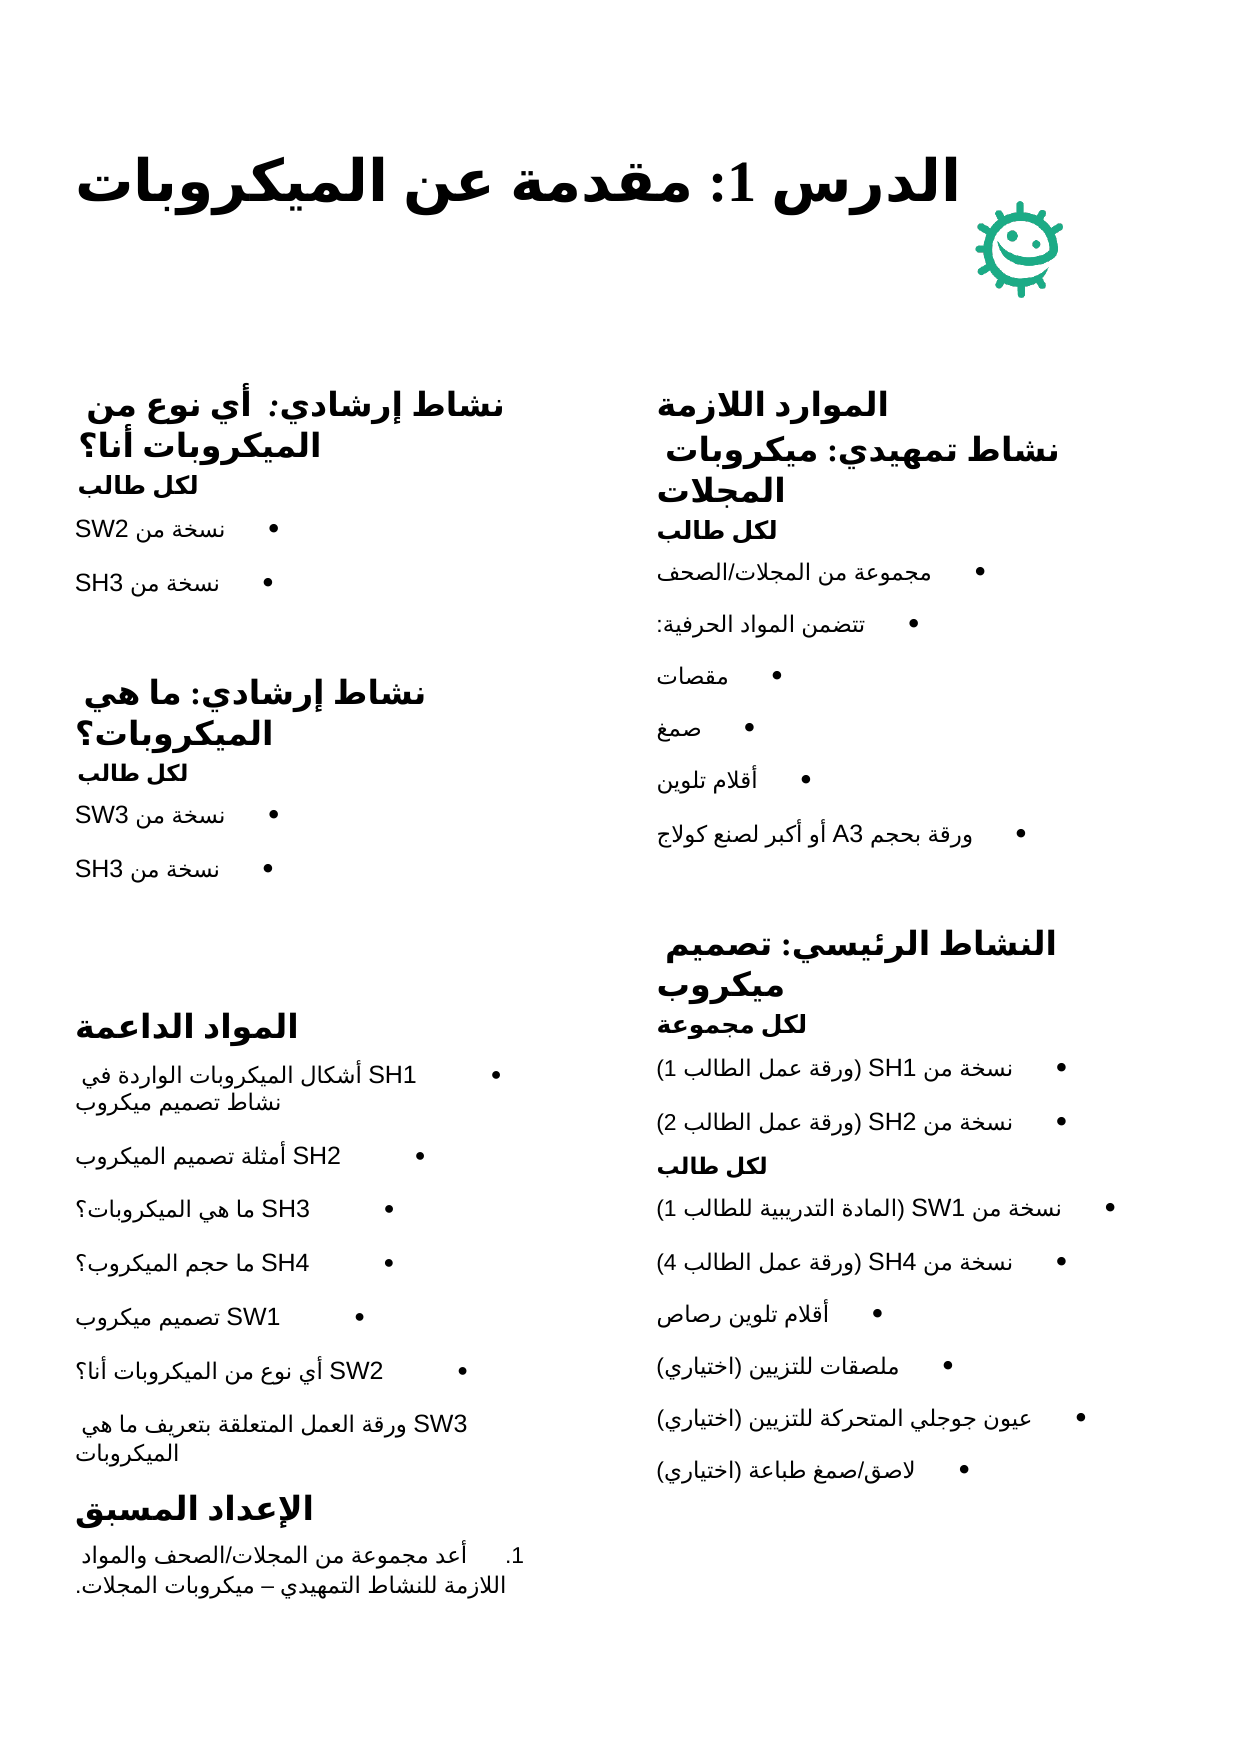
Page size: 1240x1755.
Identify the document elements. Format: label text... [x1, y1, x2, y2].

list أقلام تلوين رصاص [657, 1301, 1127, 1328]
list عيون جوجلي المتحركة للتزيين (اختياري) [657, 1405, 1127, 1432]
subtitle لكل طالب [75, 759, 583, 786]
list SH4 ما حجم الميكروب؟ [75, 1248, 508, 1277]
list نسخة من SW2 [75, 514, 546, 543]
subtitle المواد الداعمة [75, 1007, 583, 1045]
list SH1 أشكال الميكروبات الواردة في نشاط تصميم ميكروب [75, 1061, 508, 1116]
list نسخة من SW3 [75, 800, 546, 829]
subtitle لكل طالب [657, 516, 1164, 545]
list SW3 ورقة العمل المتعلقة بتعريف ما هي الميكروبات [75, 1409, 508, 1466]
list تتضمن المواد الحرفية: [657, 611, 1127, 638]
subtitle نشاط إرشادي: أي نوع من الميكروبات أنا؟ [75, 385, 583, 464]
subtitle نشاط إرشادي: ما هي الميكروبات؟ [75, 673, 583, 753]
subtitle نشاط تمهيدي: ميكروبات المجلات [657, 430, 1164, 509]
list صمغ [657, 715, 1127, 742]
subtitle لكل مجموعة [657, 1010, 1164, 1039]
list نسخة من SH1 (ورقة عمل الطالب 1) [657, 1053, 1127, 1082]
subtitle الموارد اللازمة [657, 385, 1164, 423]
subtitle لكل طالب [657, 1153, 1164, 1179]
list أقلام تلوين [657, 767, 1127, 794]
subtitle الإعداد المسبق [75, 1489, 583, 1527]
list ورقة بحجم A3 أو أكبر لصنع كولاج [657, 819, 1127, 848]
list أعد مجموعة من المجلات/الصحف والمواد اللازمة للنشاط التمهيدي – ميكروبات المجلات. [75, 1542, 546, 1599]
list ملصقات للتزيين (اختياري) [657, 1353, 1127, 1380]
subtitle لكل طالب [75, 471, 583, 500]
list مجموعة من المجلات/الصحف [657, 559, 1127, 586]
list SW2 أي نوع من الميكروبات أنا؟ [75, 1356, 508, 1384]
list SH2 أمثلة تصميم الميكروب [75, 1141, 508, 1169]
list نسخة من SH4 (ورقة عمل الطالب 4) [657, 1247, 1127, 1276]
list نسخة من SH3 [75, 568, 546, 597]
list لاصق/صمغ طباعة (اختياري) [657, 1457, 1127, 1484]
subtitle الدرس 1: مقدمة عن الميكروبات [75, 147, 1164, 297]
list SW1 تصميم ميكروب [75, 1302, 508, 1331]
list نسخة من SH2 (ورقة عمل الطالب 2) [657, 1107, 1127, 1136]
list نسخة من SH3 [75, 854, 546, 883]
subtitle النشاط الرئيسي: تصميم ميكروب [657, 924, 1164, 1003]
list SH3 ما هي الميكروبات؟ [75, 1194, 508, 1223]
list نسخة من SW1 (المادة التدريبية للطالب 1) [657, 1193, 1127, 1222]
list مقصات [657, 663, 1127, 690]
